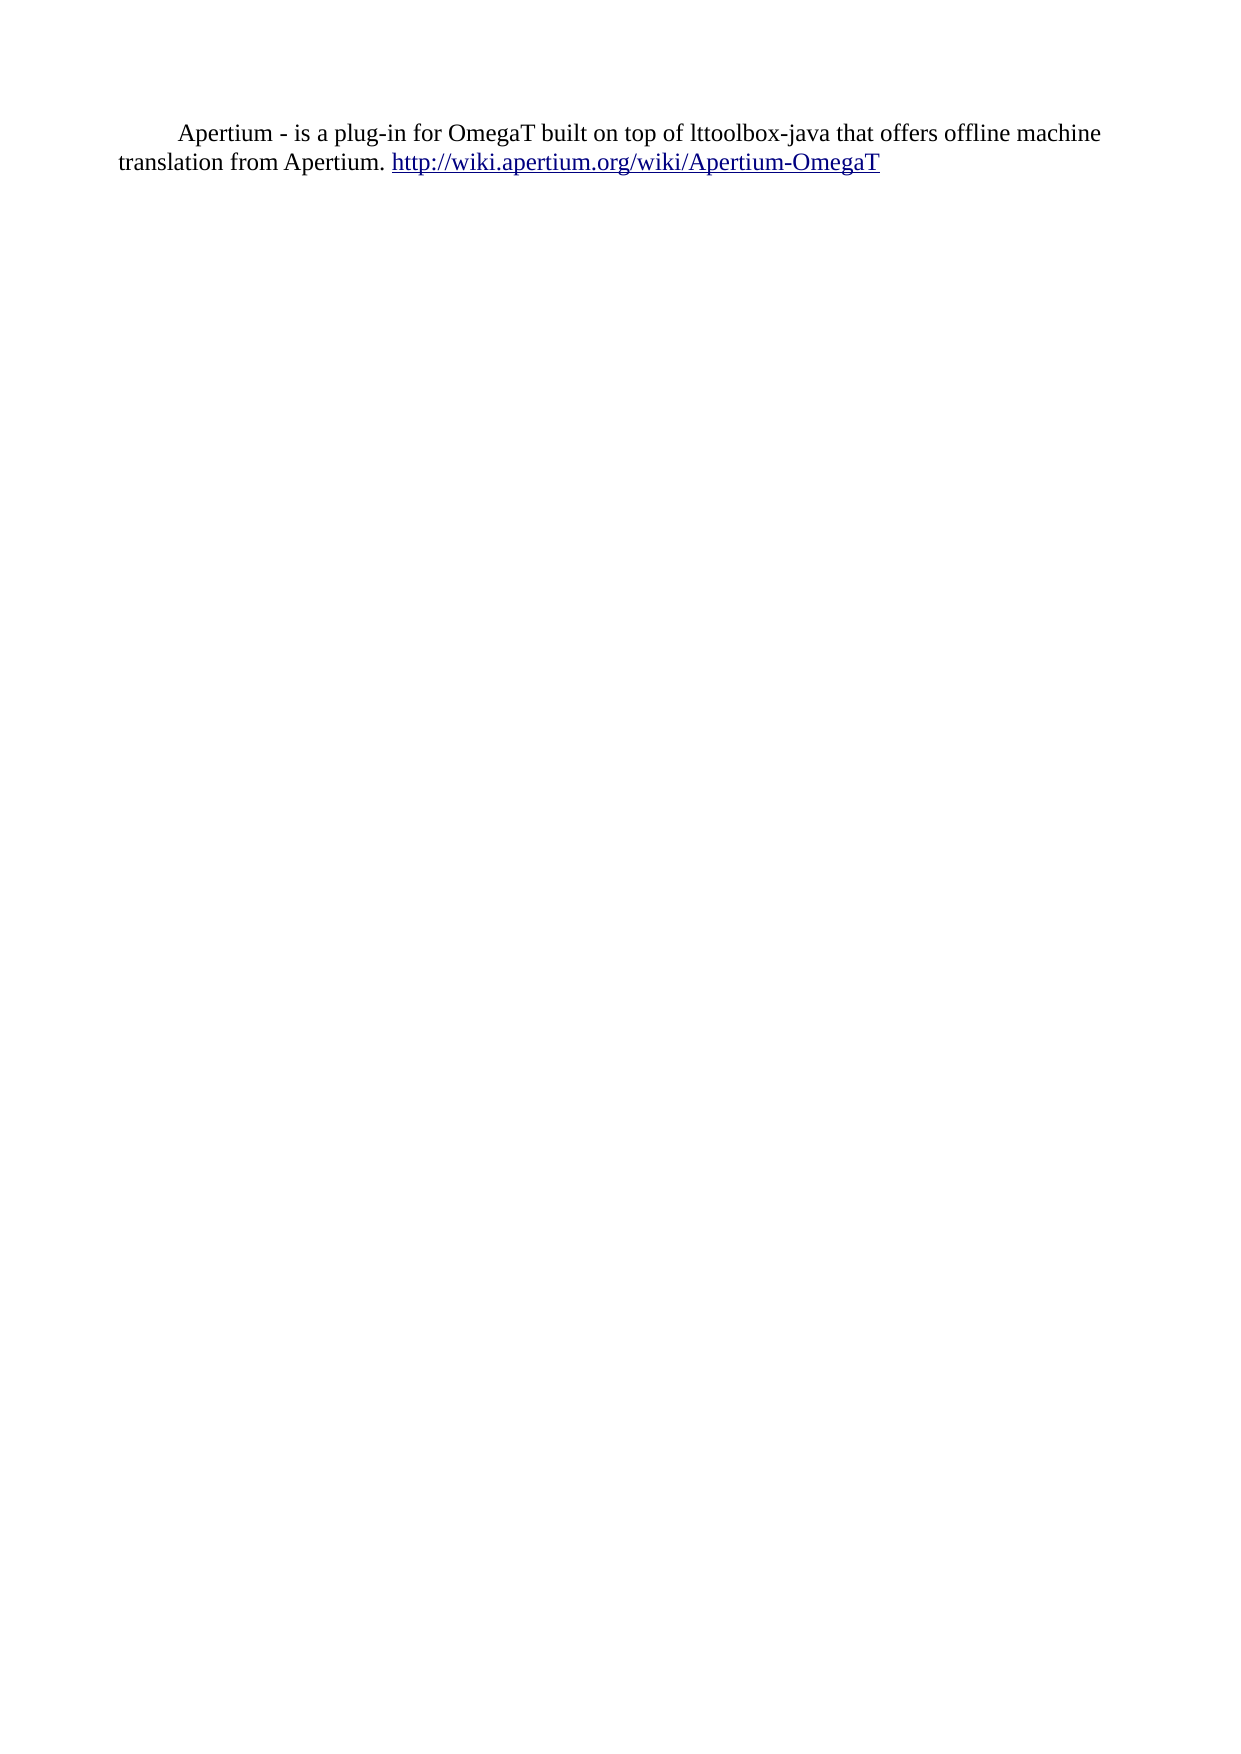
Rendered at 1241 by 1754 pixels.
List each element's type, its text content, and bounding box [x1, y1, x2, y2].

text Apertium - is a plug-in for OmegaT built on top of lttoolbox-java that offers offline machine translation from Apertium. http://wiki.apertium.org/wiki/Apertium-OmegaT [118, 118, 1122, 176]
